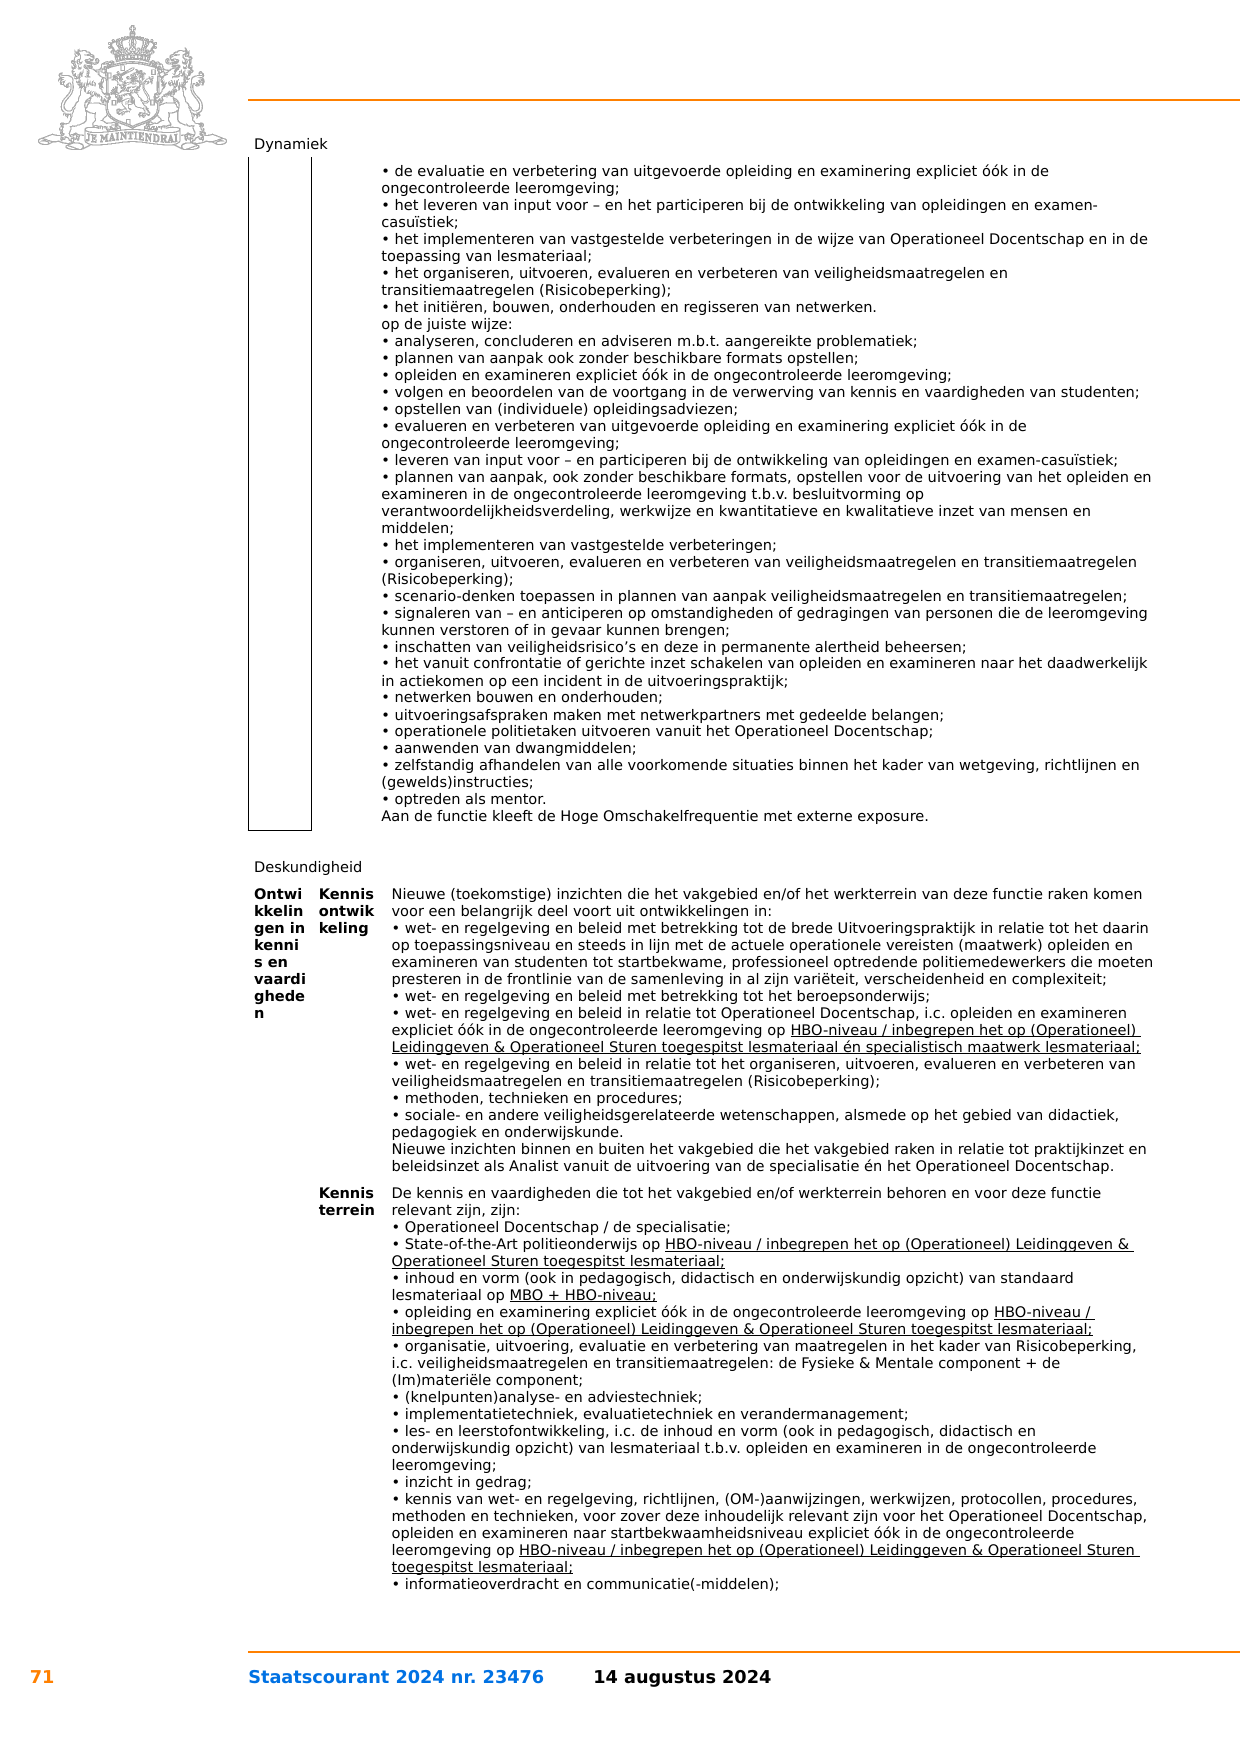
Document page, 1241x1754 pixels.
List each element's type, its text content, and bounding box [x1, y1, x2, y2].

table_header Dynamiek [249, 131, 1163, 157]
picture [38, 25, 227, 150]
table_cell [249, 158, 311, 830]
table_cell Ontwikkelingen in kennis en vaardigheden [249, 881, 312, 1597]
table_cell [312, 158, 375, 830]
table_header Deskundigheid [249, 854, 1163, 880]
table_cell Kennisontwikkeling [313, 881, 385, 1179]
table_cell • de evaluatie en verbetering van uitgevoerde opleiding en examinering expliciet óók in de ongecontroleerde leeromgeving; • het leveren van input voor – en het participeren bij de ontwikkeling van opleidingen en examen-casuïstiek; • het implementeren van vastgestelde verbeteringen in de wijze van Operationeel Docentschap en in de toepassing van lesmateriaal; • het organiseren, uitvoeren, evalueren en verbeteren van veiligheidsmaatregelen en transitiemaatregelen (Risicobeperking); • het initiëren, bouwen, onderhouden en regisseren van netwerken. op de juiste wijze: • analyseren, concluderen en adviseren m.b.t. aangereikte problematiek; • plannen van aanpak ook zonder beschikbare formats opstellen; • opleiden en examineren expliciet óók in de ongecontroleerde leeromgeving; • volgen en beoordelen van de voortgang in de verwerving van kennis en vaardigheden van studenten; • opstellen van (individuele) opleidingsadviezen; • evalueren en verbeteren van uitgevoerde opleiding en examinering expliciet óók in de ongecontroleerde leeromgeving; • leveren van input voor – en participeren bij de ontwikkeling van opleidingen en examen-casuïstiek; • plannen van aanpak, ook zonder beschikbare formats, opstellen voor de uitvoering van het opleiden en examineren in de ongecontroleerde leeromgeving t.b.v. besluitvorming op verantwoordelijkheidsverdeling, werkwijze en kwantitatieve en kwalitatieve inzet van mensen en middelen; • het implementeren van vastgestelde verbeteringen; • organiseren, uitvoeren, evalueren en verbeteren van veiligheidsmaatregelen en transitiemaatregelen (Risicobeperking); • scenario-denken toepassen in plannen van aanpak veiligheidsmaatregelen en transitiemaatregelen; • signaleren van – en anticiperen op omstandigheden of gedragingen van personen die de leeromgeving kunnen verstoren of in gevaar kunnen brengen; • inschatten van veiligheidsrisico’s en deze in permanente alertheid beheersen; • het vanuit confrontatie of gerichte inzet schakelen van opleiden en examineren naar het daadwerkelijk in actiekomen op een incident in de uitvoeringspraktijk; • netwerken bouwen en onderhouden; • uitvoeringsafspraken maken met netwerkpartners met gedeelde belangen; • operationele politietaken uitvoeren vanuit het Operationeel Docentschap; • aanwenden van dwangmiddelen; • zelfstandig afhandelen van alle voorkomende situaties binnen het kader van wetgeving, richtlijnen en (gewelds)instructies; • optreden als mentor. Aan de functie kleeft de Hoge Omschakelfrequentie met externe exposure. [376, 158, 1163, 830]
table_cell Kennisterrein [313, 1180, 385, 1597]
table_cell Nieuwe (toekomstige) inzichten die het vakgebied en/of het werkterrein van deze functie raken komen voor een belangrijk deel voort uit ontwikkelingen in: • wet- en regelgeving en beleid met betrekking tot de brede Uitvoeringspraktijk in relatie tot het daarin op toepassingsniveau en steeds in lijn met de actuele operationele vereisten (maatwerk) opleiden en examineren van studenten tot startbekwame, professioneel optredende politiemedewerkers die moeten presteren in de frontlinie van de samenleving in al zijn variëteit, verscheidenheid en complexiteit; • wet- en regelgeving en beleid met betrekking tot het beroepsonderwijs; • wet- en regelgeving en beleid in relatie tot Operationeel Docentschap, i.c. opleiden en examineren expliciet óók in de ongecontroleerde leeromgeving op HBO-niveau / inbegrepen het op (Operationeel) Leidinggeven & Operationeel Sturen toegespitst lesmateriaal én specialistisch maatwerk lesmateriaal; • wet- en regelgeving en beleid in relatie tot het organiseren, uitvoeren, evalueren en verbeteren van veiligheidsmaatregelen en transitiemaatregelen (Risicobeperking); • methoden, technieken en procedures; • sociale- en andere veiligheidsgerelateerde wetenschappen, alsmede op het gebied van didactiek, pedagogiek en onderwijskunde. Nieuwe inzichten binnen en buiten het vakgebied die het vakgebied raken in relatie tot praktijkinzet en beleidsinzet als Analist vanuit de uitvoering van de specialisatie én het Operationeel Docentschap. [386, 881, 1163, 1179]
table_cell De kennis en vaardigheden die tot het vakgebied en/of werkterrein behoren en voor deze functie relevant zijn, zijn: • Operationeel Docentschap / de specialisatie; • State-of-the-Art politieonderwijs op HBO-niveau / inbegrepen het op (Operationeel) Leidinggeven & Operationeel Sturen toegespitst lesmateriaal; • inhoud en vorm (ook in pedagogisch, didactisch en onderwijskundig opzicht) van standaard lesmateriaal op MBO + HBO-niveau; • opleiding en examinering expliciet óók in de ongecontroleerde leeromgeving op HBO-niveau / inbegrepen het op (Operationeel) Leidinggeven & Operationeel Sturen toegespitst lesmateriaal; • organisatie, uitvoering, evaluatie en verbetering van maatregelen in het kader van Risicobeperking, i.c. veiligheidsmaatregelen en transitiemaatregelen: de Fysieke & Mentale component + de (Im)materiële component; • (knelpunten)analyse- en adviestechniek; • implementatietechniek, evaluatietechniek en verandermanagement; • les- en leerstofontwikkeling, i.c. de inhoud en vorm (ook in pedagogisch, didactisch en onderwijskundig opzicht) van lesmateriaal t.b.v. opleiden en examineren in de ongecontroleerde leeromgeving; • inzicht in gedrag; • kennis van wet- en regelgeving, richtlijnen, (OM-)aanwijzingen, werkwijzen, protocollen, procedures, methoden en technieken, voor zover deze inhoudelijk relevant zijn voor het Operationeel Docentschap, opleiden en examineren naar startbekwaamheidsniveau expliciet óók in de ongecontroleerde leeromgeving op HBO-niveau / inbegrepen het op (Operationeel) Leidinggeven & Operationeel Sturen toegespitst lesmateriaal; • informatieoverdracht en communicatie(-middelen); [386, 1180, 1163, 1597]
